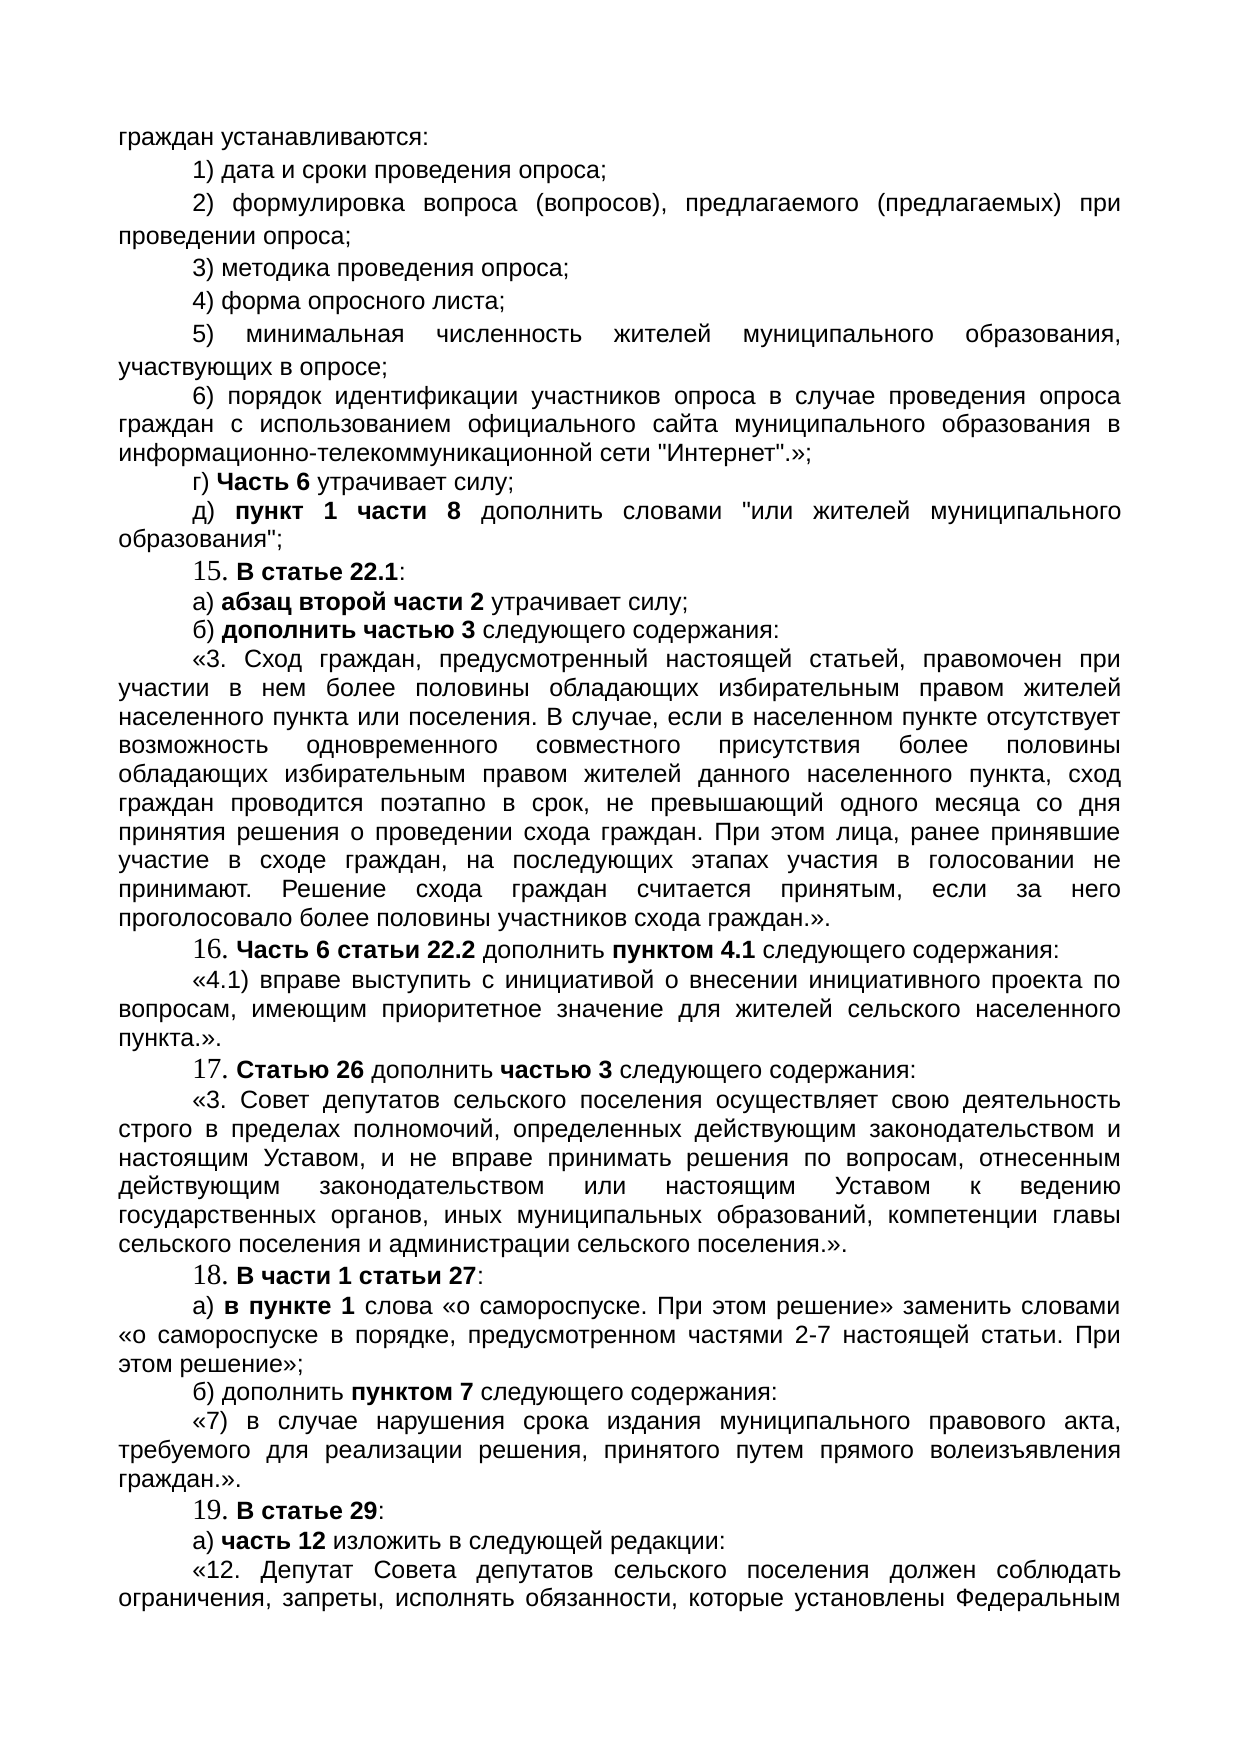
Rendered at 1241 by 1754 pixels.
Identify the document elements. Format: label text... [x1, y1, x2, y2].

text г) Часть 6 утрачивает силу; [118, 467, 1122, 496]
text 4) форма опросного листа; [118, 282, 1122, 315]
list Часть 6 статьи 22.2 дополнить пунктом 4.1 следующего содержания: [236, 932, 1122, 965]
text б) дополнить пунктом 7 следующего содержания: [118, 1377, 1122, 1406]
text б) дополнить частью 3 следующего содержания: [118, 615, 1122, 644]
list В части 1 статьи 27: [118, 1257, 1122, 1291]
text «4.1) вправе выступить с инициативой о внесении инициативного проекта по вопросам, имеющим приоритетное значение для жителей сельского населенного пункта.». [118, 965, 1122, 1051]
list [118, 932, 192, 965]
text граждан устанавливаются: [118, 118, 1122, 151]
text 6) порядок идентификации участников опроса в случае проведения опроса граждан с использованием официального сайта муниципального образования в информационно-телекоммуникационной сети "Интернет".»; [118, 381, 1122, 467]
text 2) формулировка вопроса (вопросов), предлагаемого (предлагаемых) при проведении опроса; [118, 184, 1122, 249]
list Статью 26 дополнить частью 3 следующего содержания: [236, 1051, 1122, 1085]
list [118, 1051, 192, 1085]
text 5) минимальная численность жителей муниципального образования, участвующих в опросе; [118, 315, 1122, 381]
text д) пункт 1 части 8 дополнить словами "или жителей муниципального образования"; [118, 496, 1122, 553]
text а) в пункте 1 слова «о самороспуске. При этом решение» заменить словами «о самороспуске в порядке, предусмотренном частями 2-7 настоящей статьи. При этом решение»; [118, 1291, 1122, 1377]
list В статье 29: [236, 1492, 1122, 1526]
list [118, 1492, 192, 1526]
text а) абзац второй части 2 утрачивает силу; [118, 587, 1122, 615]
text «12. Депутат Совета депутатов сельского поселения должен соблюдать ограничения, запреты, исполнять обязанности, которые установлены Федеральным [118, 1554, 1122, 1612]
text «3. Совет депутатов сельского поселения осуществляет свою деятельность строго в пределах полномочий, определенных действующим законодательством и настоящим Уставом, и не вправе принимать решения по вопросам, отнесенным действующим законодательством или настоящим Уставом к ведению государственных органов, иных муниципальных образований, компетенции главы сельского поселения и администрации сельского поселения.». [118, 1085, 1122, 1257]
text а) часть 12 изложить в следующей редакции: [118, 1526, 1122, 1554]
list В статье 22.1: [236, 553, 1122, 587]
text 3) методика проведения опроса; [118, 249, 1122, 282]
list [118, 553, 192, 587]
text «3. Сход граждан, предусмотренный настоящей статьей, правомочен при участии в нем более половины обладающих избирательным правом жителей населенного пункта или поселения. В случае, если в населенном пункте отсутствует возможность одновременного совместного присутствия более половины обладающих избирательным правом жителей данного населенного пункта, сход граждан проводится поэтапно в срок, не превышающий одного месяца со дня принятия решения о проведении схода граждан. При этом лица, ранее принявшие участие в сходе граждан, на последующих этапах участия в голосовании не принимают. Решение схода граждан считается принятым, если за него проголосовало более половины участников схода граждан.». [118, 644, 1122, 932]
text 1) дата и сроки проведения опроса; [118, 151, 1122, 184]
text «7) в случае нарушения срока издания муниципального правового акта, требуемого для реализации решения, принятого путем прямого волеизъявления граждан.». [118, 1406, 1122, 1492]
